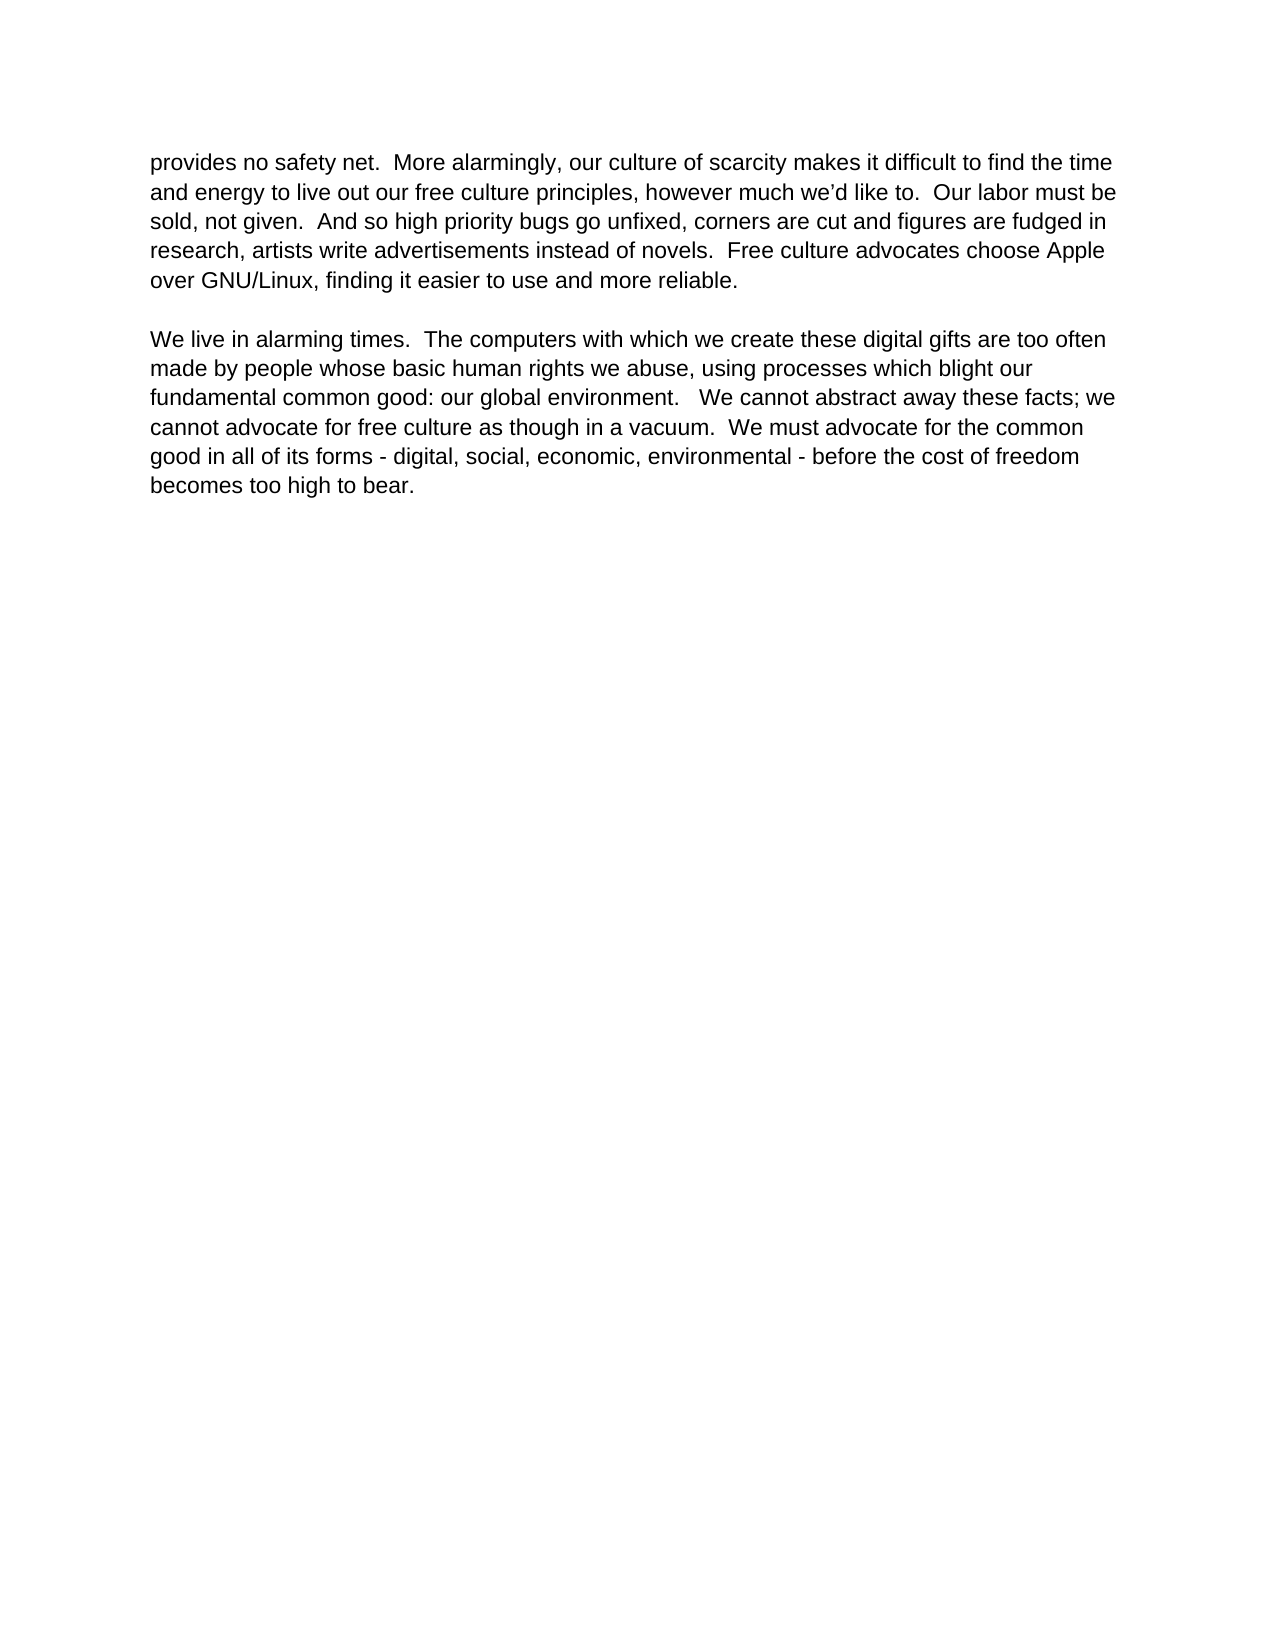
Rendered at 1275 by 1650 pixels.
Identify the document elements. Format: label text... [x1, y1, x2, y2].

text provides no safety net. More alarmingly, our culture of scarcity makes it difficult to find the time and energy to live out our free culture principles, however much we’d like to. Our labor must be sold, not given. And so high priority bugs go unfixed, corners are cut and figures are fudged in research, artists write advertisements instead of novels. Free culture advocates choose Apple over GNU/Linux, finding it easier to use and more reliable. [150, 150, 1125, 293]
text We live in alarming times. The computers with which we create these digital gifts are too often made by people whose basic human rights we abuse, using processes which blight our fundamental common good: our global environment. We cannot abstract away these facts; we cannot advocate for free culture as though in a vacuum. We must advocate for the common good in all of its forms - digital, social, economic, environmental - before the cost of freedom becomes too high to bear. [150, 326, 1125, 499]
